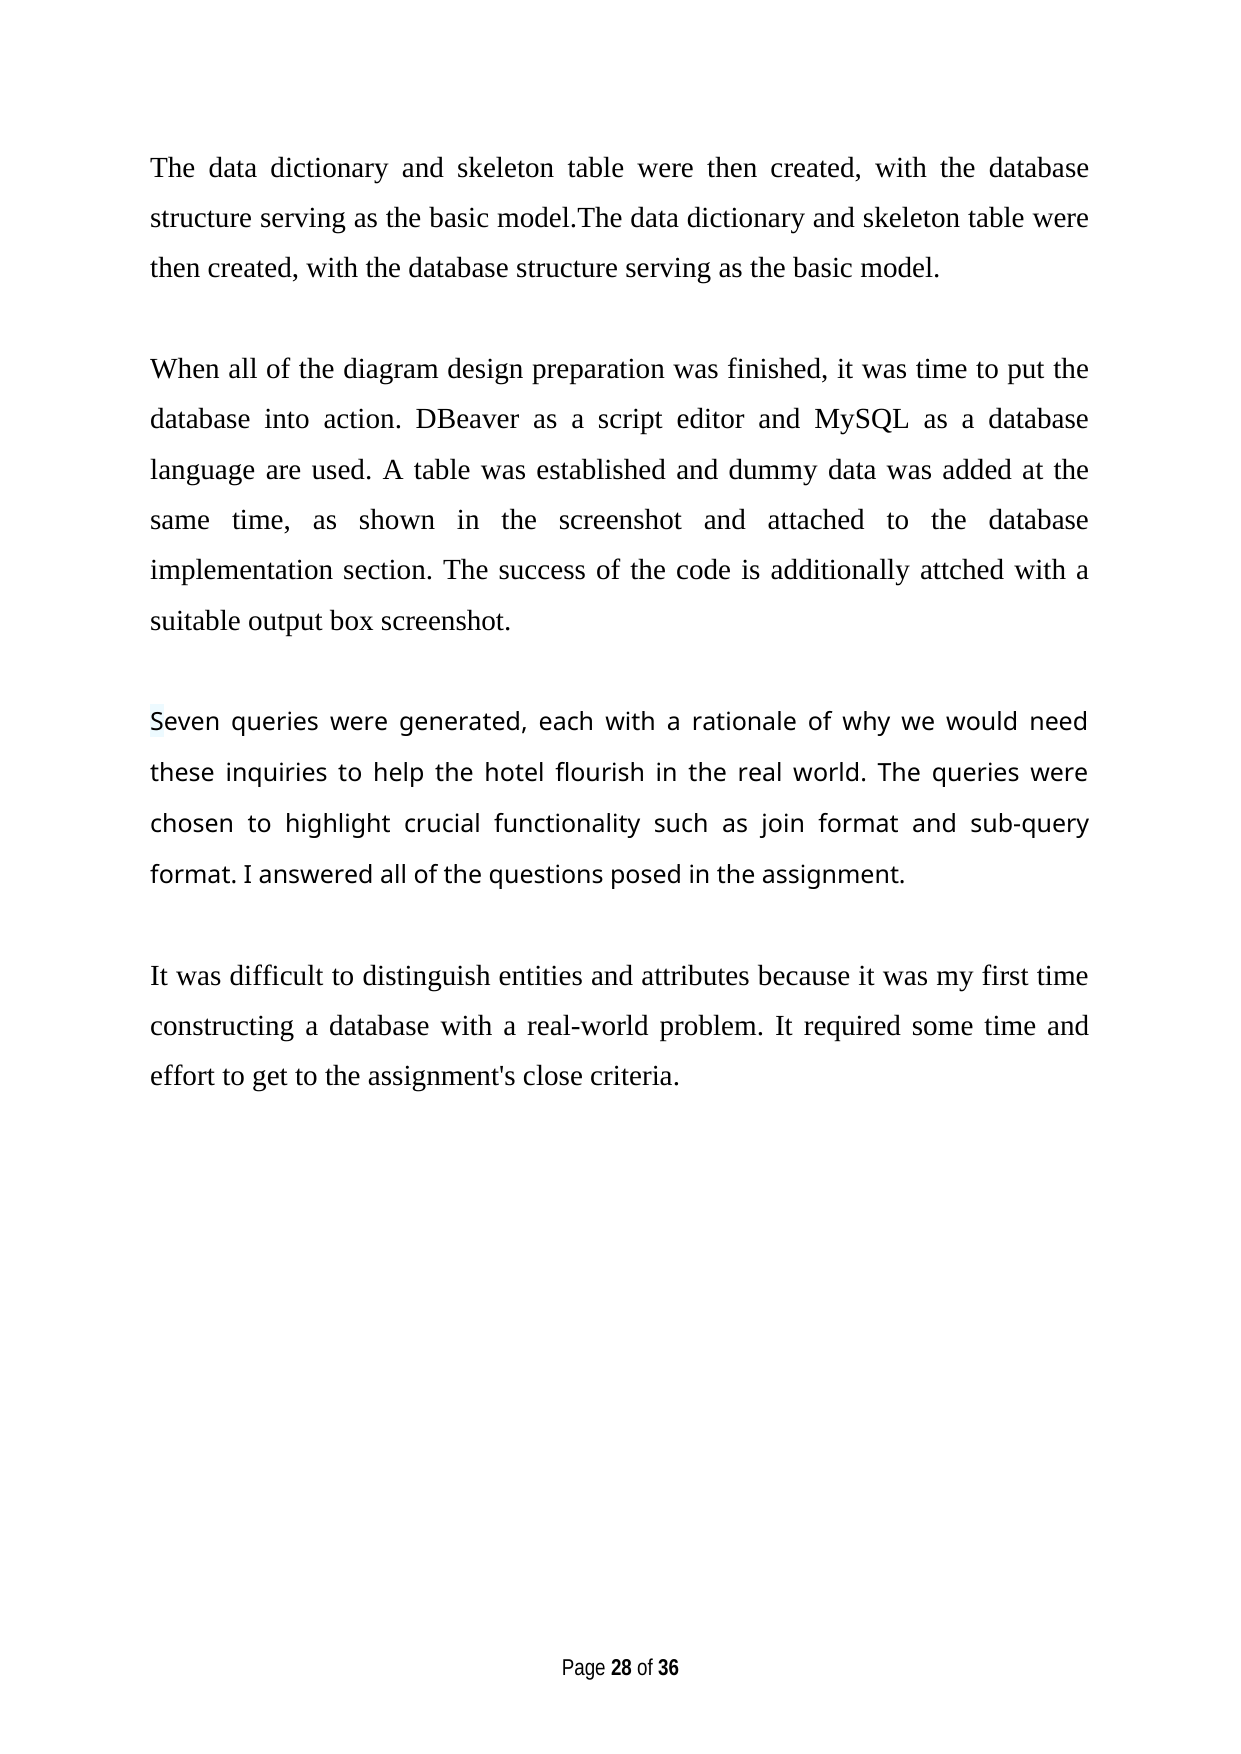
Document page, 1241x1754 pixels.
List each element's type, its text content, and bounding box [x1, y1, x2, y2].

text It was difficult to distinguish entities and attributes because it was my first time constructing a database with a real-world problem. It required some time and effort to get to the assignment's close criteria. [150, 958, 1090, 1092]
text Seven queries were generated, each with a rationale of why we would need these inquiries to help the hotel flourish in the real world. The queries were chosen to highlight crucial functionality such as join format and sub-query format. I answered all of the questions posed in the assignment. [150, 703, 1090, 891]
text The data dictionary and skeleton table were then created, with the database structure serving as the basic model.The data dictionary and skeleton table were then created, with the database structure serving as the basic model. [150, 150, 1090, 284]
text When all of the diagram design preparation was finished, it was time to put the database into action. DBeaver as a script editor and MySQL as a database language are used. A table was established and dummy data was added at the same time, as shown in the screenshot and attached to the database implementation section. The success of the code is additionally attched with a suitable output box screenshot. [150, 351, 1090, 636]
